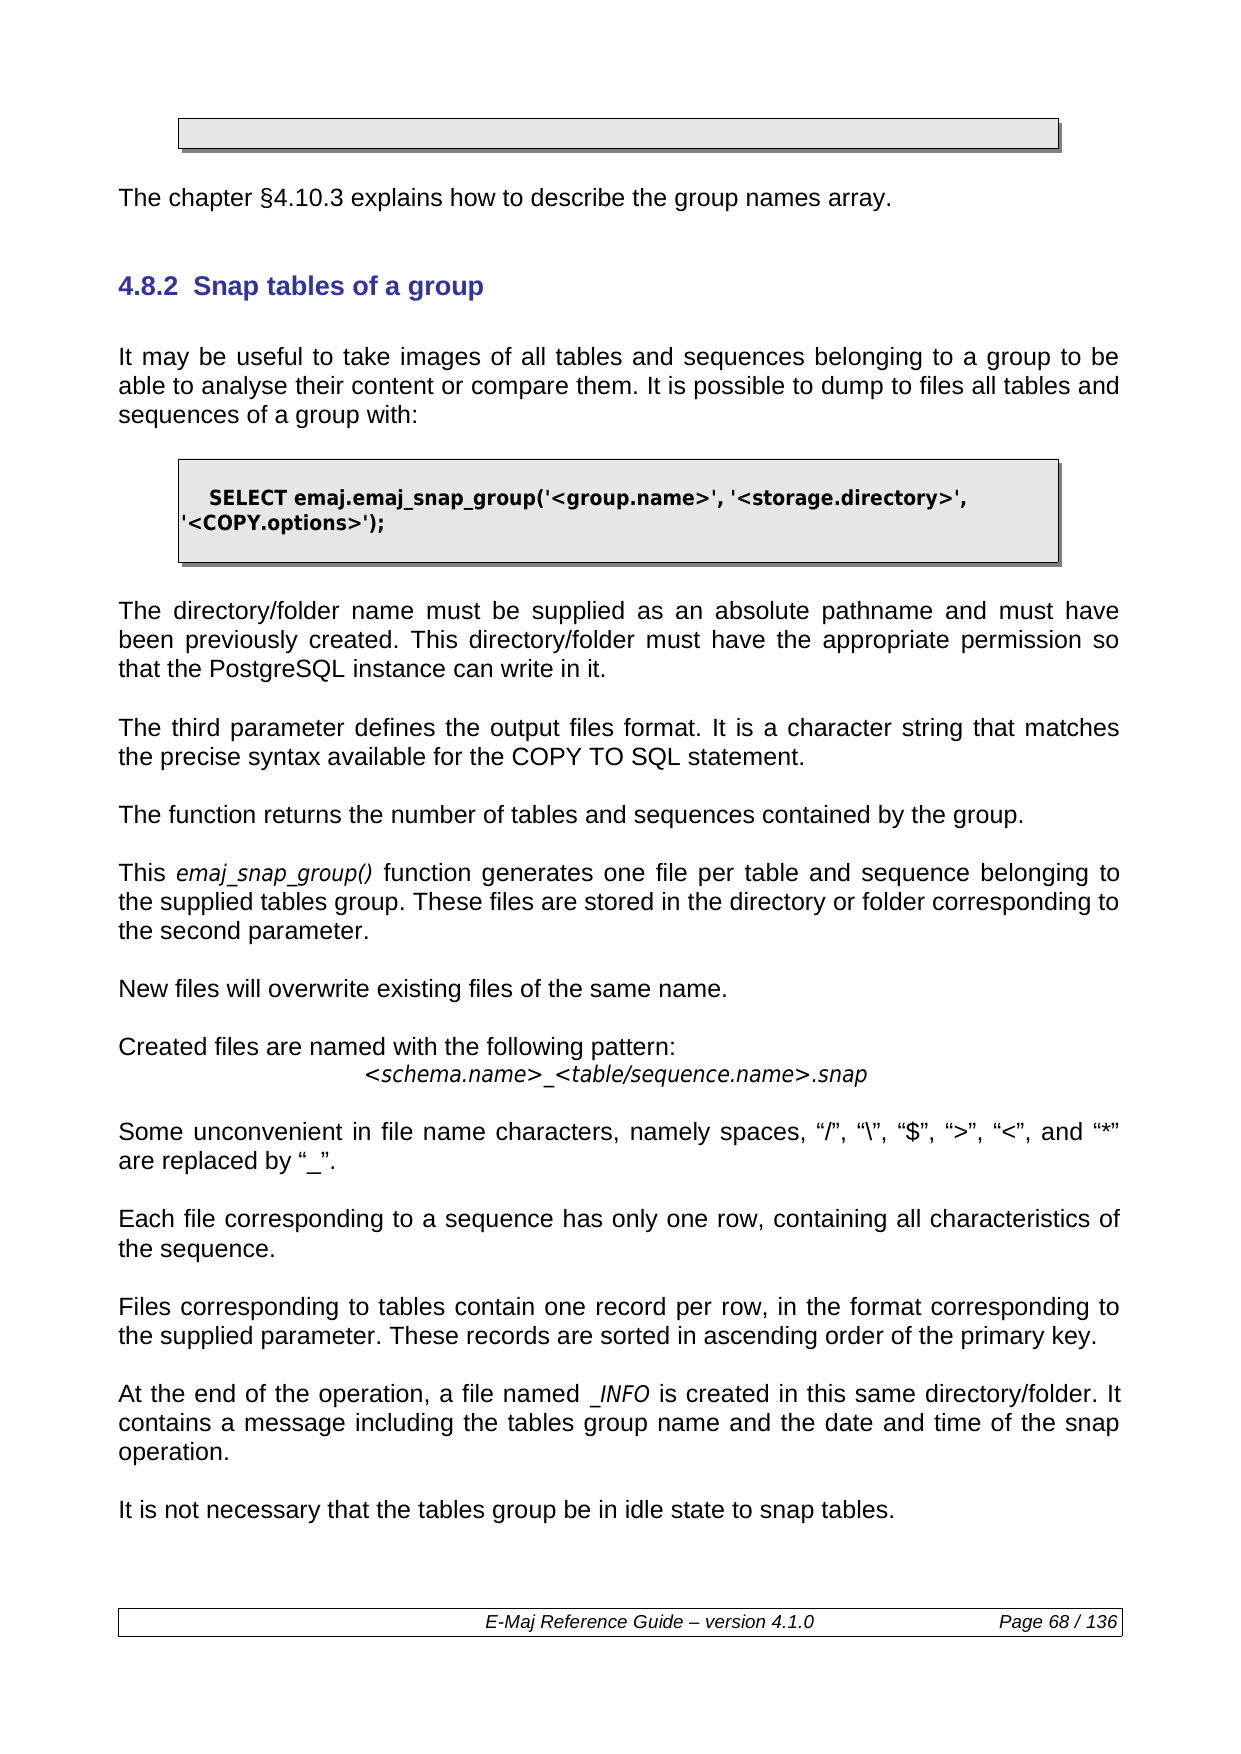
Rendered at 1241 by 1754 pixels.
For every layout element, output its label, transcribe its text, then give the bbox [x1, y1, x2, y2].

text The directory/folder name must be supplied as an absolute pathname and must have been previously created. This directory/folder must have the appropriate permission so that the PostgreSQL instance can write in it. [118, 596, 1122, 683]
text Files corresponding to tables contain one record per row, in the format corresponding to the supplied parameter. These records are sorted in ascending order of the primary key. [118, 1292, 1122, 1350]
text The chapter §4.10.3 explains how to describe the group names array. [118, 182, 1122, 211]
text Each file corresponding to a sequence has only one row, containing all characteristics of the sequence. [118, 1204, 1122, 1262]
text New files will overwrite existing files of the same name. [118, 974, 1122, 1003]
text SELECT emaj.emaj_snap_group('<group.name>', '<storage.directory>', '<COPY.options>'); [179, 483, 1058, 532]
text It is not necessary that the tables group be in idle state to snap tables. [118, 1495, 1122, 1524]
text Some unconvenient in file name characters, namely spaces, “/”, “\”, “$”, “>”, “<”, and “*” are replaced by “_”. [118, 1117, 1122, 1175]
text This emaj_snap_group() function generates one file per table and sequence belonging to the supplied tables group. These files are stored in the directory or folder corresponding to the second parameter. [118, 858, 1122, 945]
text The function returns the number of tables and sequences contained by the group. [118, 799, 1122, 829]
text At the end of the operation, a file named _INFO is created in this same directory/folder. It contains a message including the tables group name and the date and time of the snap operation. [118, 1379, 1122, 1466]
text <schema.name>_<table/sequence.name>.snap [118, 1061, 1122, 1088]
subtitle Snap tables of a group [118, 269, 1122, 301]
text It may be useful to take images of all tables and sequences belonging to a group to be able to analyse their content or compare them. It is possible to dump to files all tables and sequences of a group with: [118, 342, 1122, 429]
text Created files are named with the following pattern: [118, 1032, 1122, 1061]
text The third parameter defines the output files format. It is a character string that matches the precise syntax available for the COPY TO SQL statement. [118, 712, 1122, 771]
